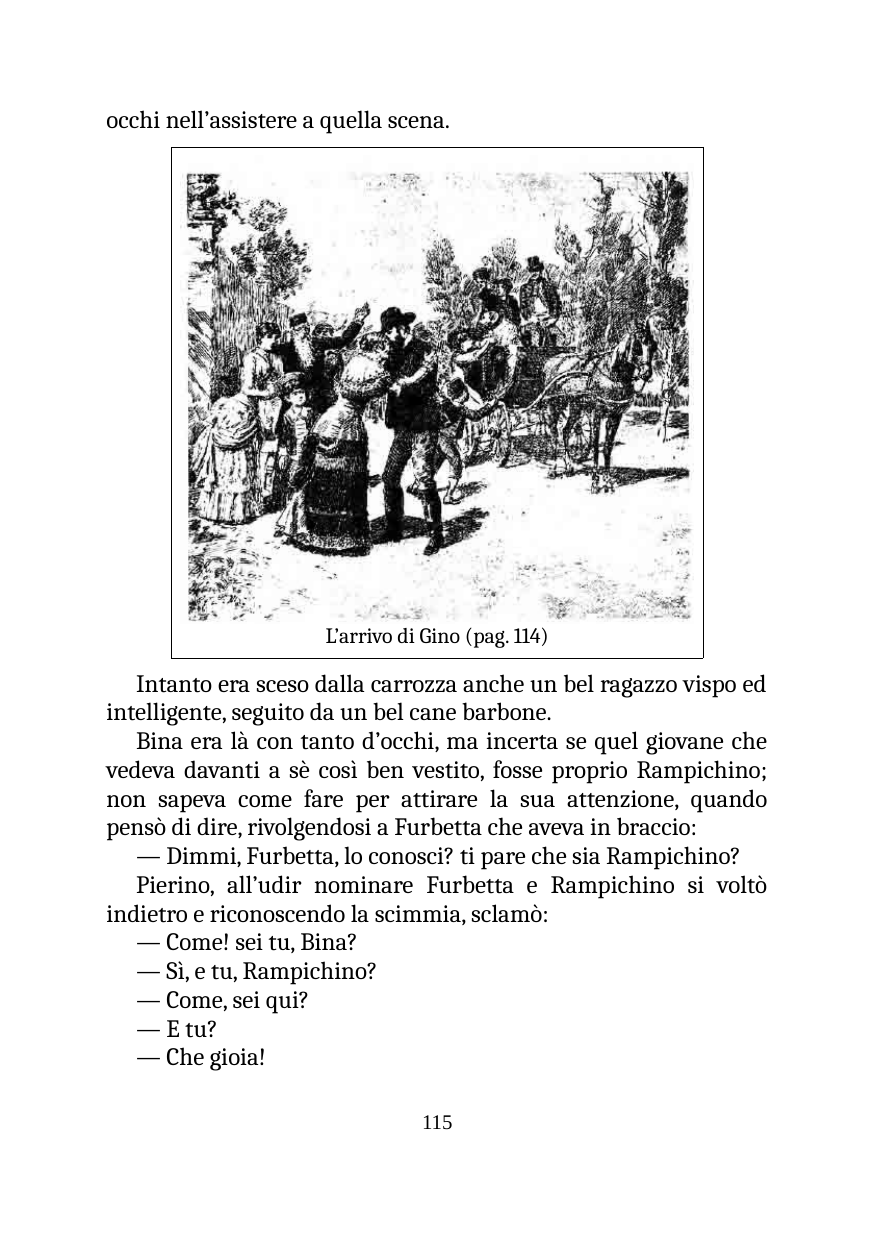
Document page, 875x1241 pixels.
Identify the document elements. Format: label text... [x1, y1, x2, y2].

picture [180, 155, 694, 624]
text L’arrivo di Gino (pag. 114) [180, 624, 694, 649]
text — Come! sei tu, Bina? [106, 928, 768, 957]
text — Che gioia! [106, 1043, 768, 1072]
text Bina era là con tanto d’occhi, ma incerta se quel giovane che vedeva davanti a sè così ben vestito, fosse proprio Rampichino; non sapeva come fare per attirare la sua attenzione, quando pensò di dire, rivolgendosi a Furbetta che aveva in braccio: [106, 727, 768, 842]
text Pierino, all’udir nominare Furbetta e Rampichino si voltò indietro e riconoscendo la scimmia, sclamò: [106, 871, 768, 928]
text — Sì, e tu, Rampichino? [106, 957, 768, 986]
text Intanto era sceso dalla carrozza anche un bel ragazzo vispo ed intelligente, seguito da un bel cane barbone. [106, 135, 768, 727]
text — Dimmi, Furbetta, lo conosci? ti pare che sia Rampichino? [106, 842, 768, 871]
text — Come, sei qui? [106, 986, 768, 1014]
text occhi nell’assistere a quella scena. [106, 106, 768, 135]
text — E tu? [106, 1014, 768, 1043]
